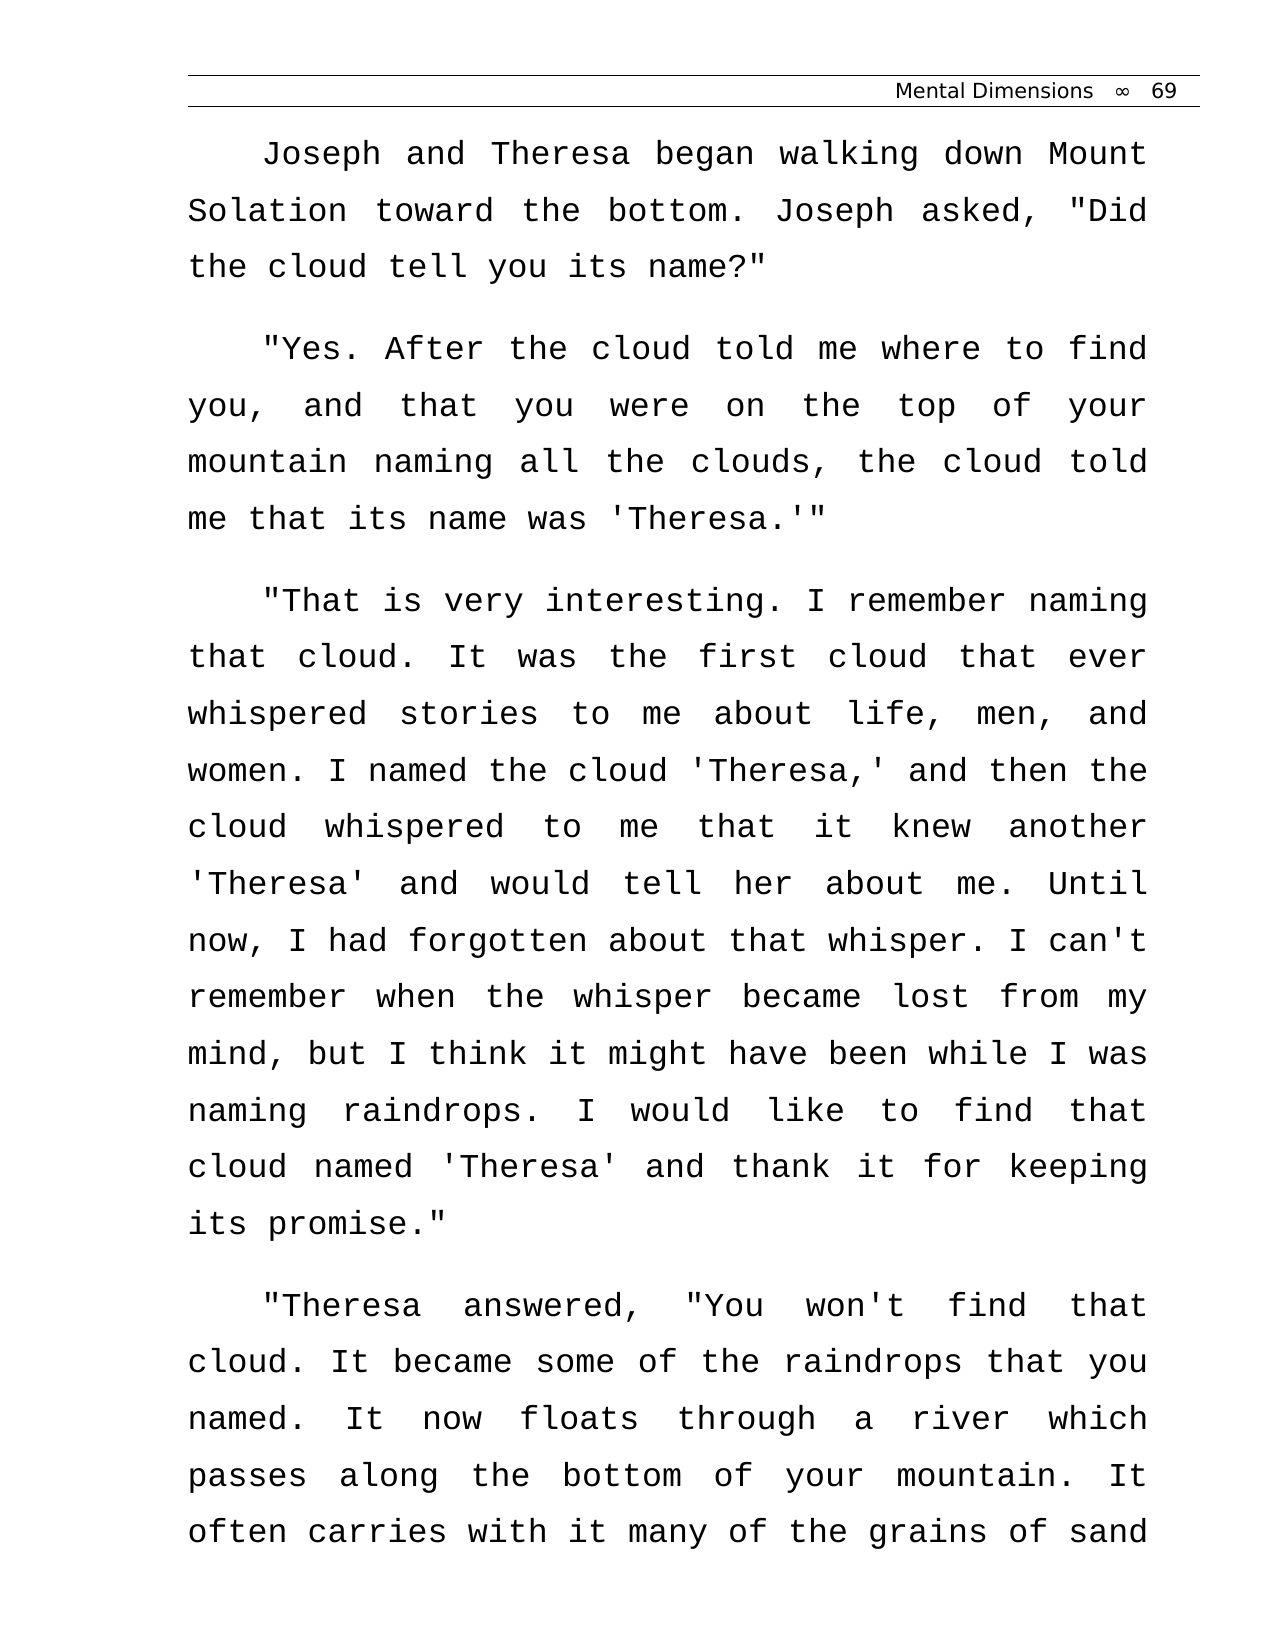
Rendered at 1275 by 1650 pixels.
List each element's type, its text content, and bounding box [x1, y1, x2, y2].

text "Theresa answered, "You won't find that cloud. It became some of the raindrops that you named. It now floats through a river which passes along the bottom of your mountain. It often carries with it many of the grains of sand [187, 1288, 1148, 1553]
text "That is very interesting. I remember naming that cloud. It was the first cloud that ever whispered stories to me about life, men, and women. I named the cloud 'Theresa,' and then the cloud whispered to me that it knew another 'Theresa' and would tell her about me. Until now, I had forgotten about that whisper. I can't remember when the whisper became lost from my mind, but I think it might have been while I was naming raindrops. I would like to find that cloud named 'Theresa' and thank it for keeping its promise." [187, 583, 1148, 1244]
text Joseph and Theresa began walking down Mount Solation toward the bottom. Joseph asked, "Did the cloud tell you its name?" [187, 137, 1148, 288]
text "Yes. After the cloud told me where to find you, and that you were on the top of your mountain naming all the clouds, the cloud told me that its name was 'Theresa.'" [187, 332, 1148, 539]
